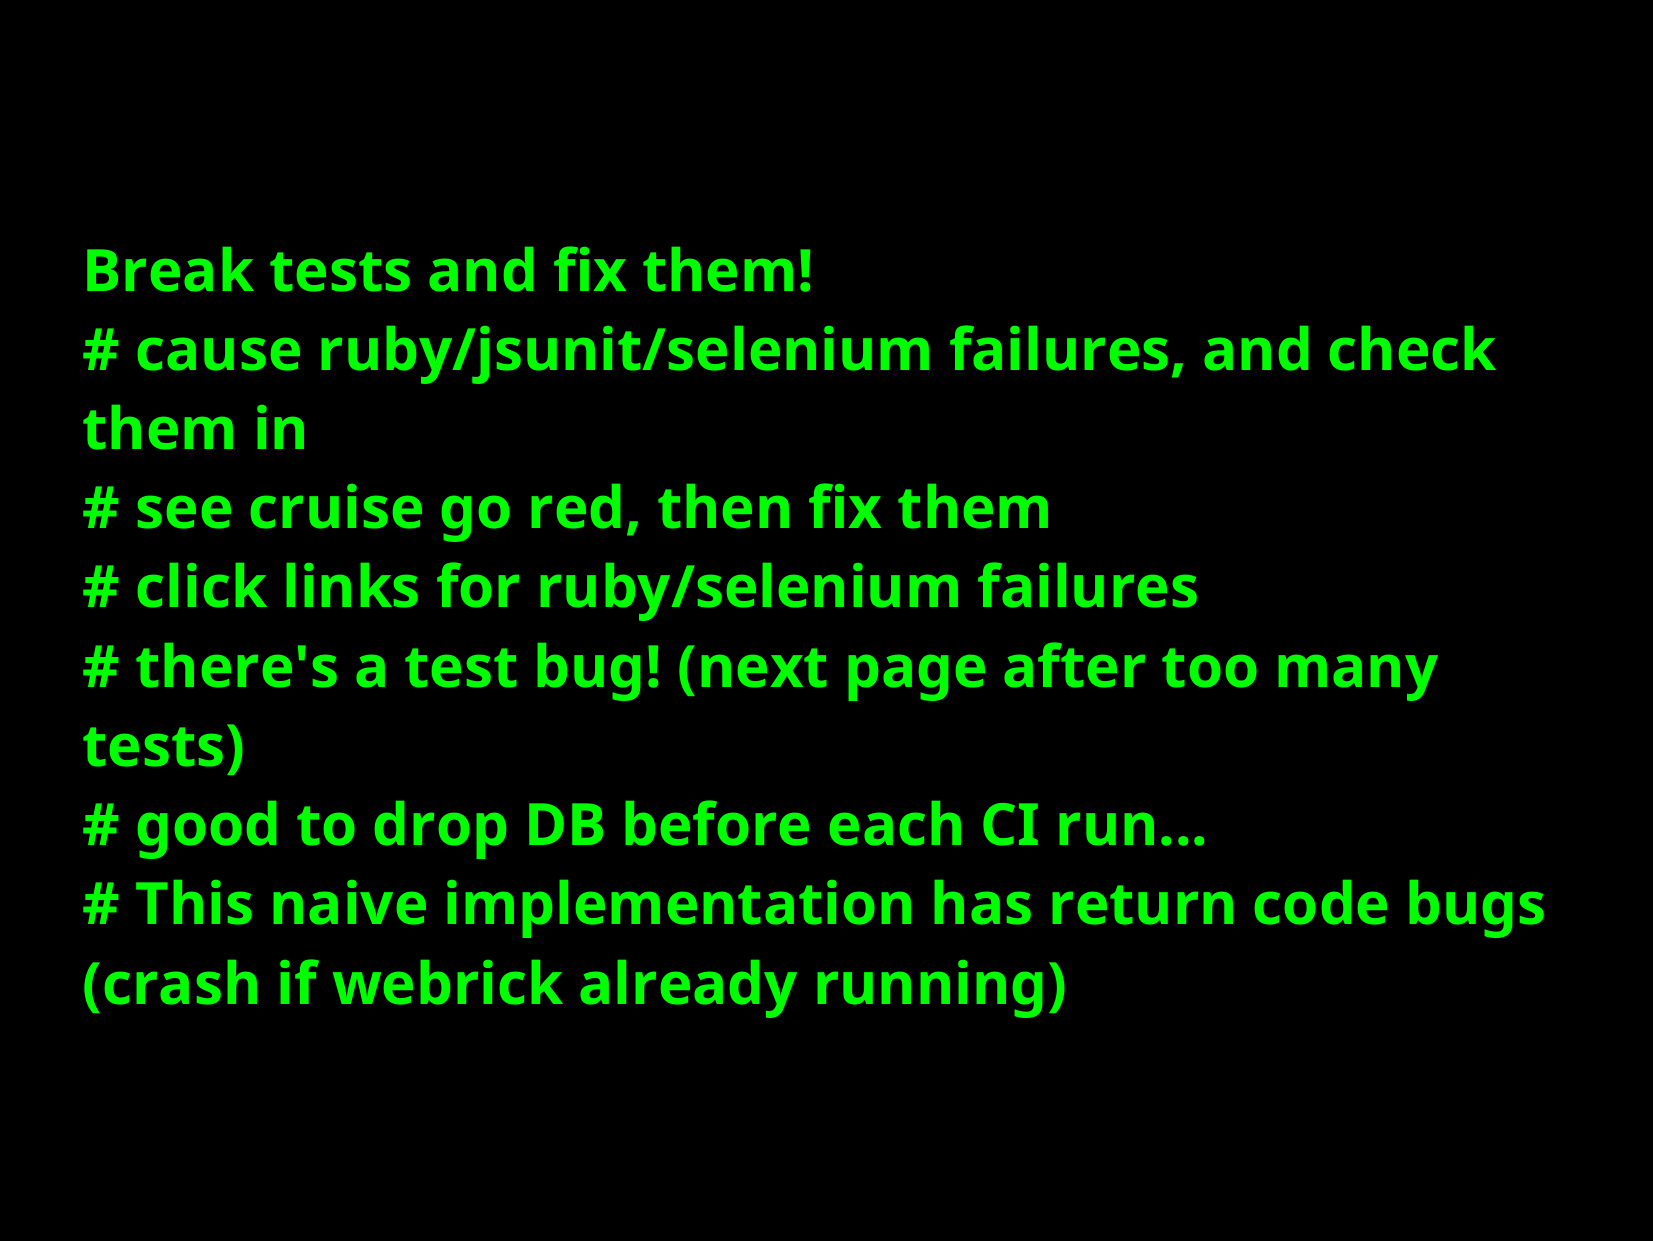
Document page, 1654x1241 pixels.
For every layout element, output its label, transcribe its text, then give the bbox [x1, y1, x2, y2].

title Break tests and fix them! # cause ruby/jsunit/selenium failures, and check them in # see cruise go red, then fix them # click links for ruby/selenium failures # there's a test bug! (next page after too many tests) # good to drop DB before each CI run... # This naive implementation has return code bugs (crash if webrick already running) [82, 49, 1571, 1201]
